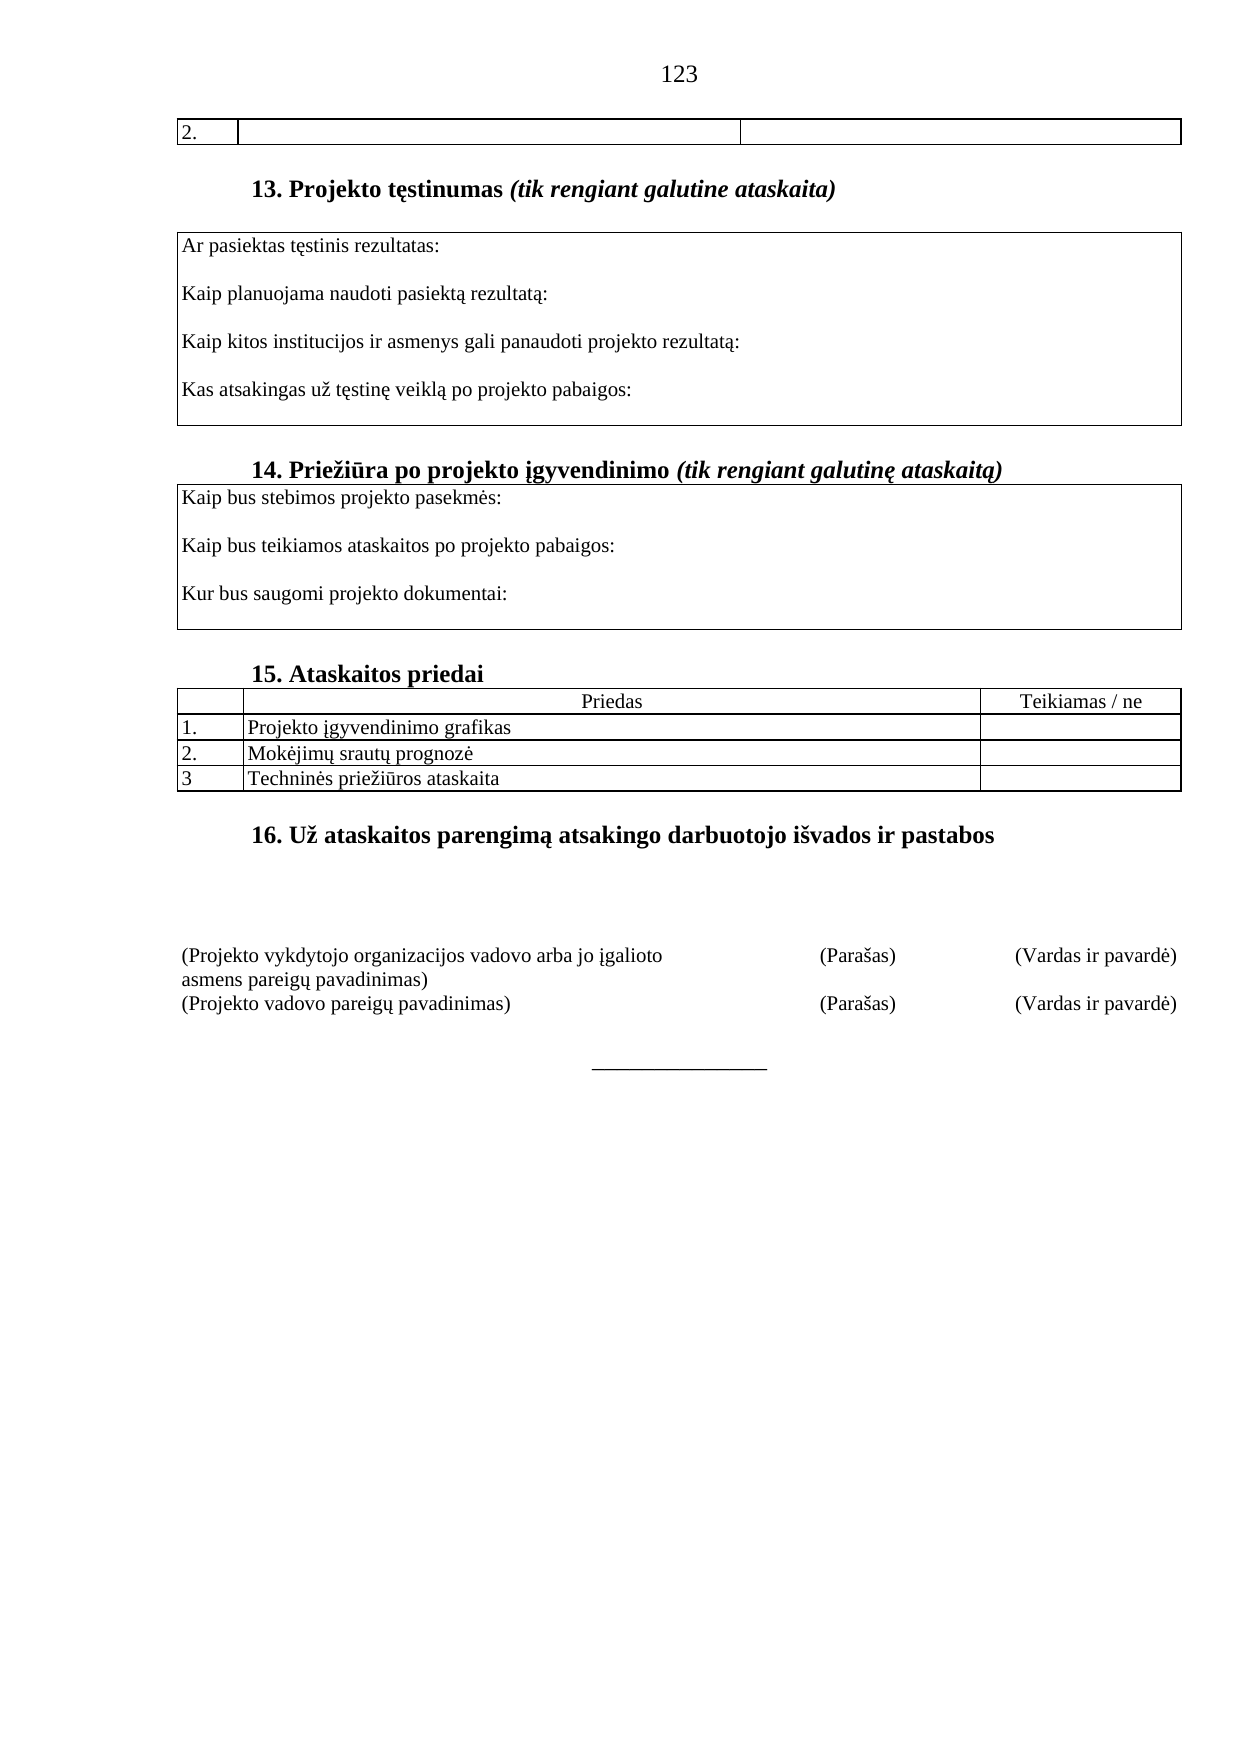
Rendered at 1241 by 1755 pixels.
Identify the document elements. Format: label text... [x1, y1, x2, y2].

table_cell [981, 741, 985, 764]
text 13. Projekto tęstinumas (tik rengiant galutine ataskaita) [177, 174, 1181, 203]
text ______________ [177, 1044, 1181, 1072]
table_cell 1. [239, 715, 243, 739]
table_cell [981, 715, 985, 739]
table_cell [981, 766, 985, 790]
table_cell [736, 120, 740, 144]
text 16. Už ataskaitos parengimą atsakingo darbuotojo išvados ir pastabos [177, 820, 1181, 849]
table_header (Vardas ir pavardė) [900, 943, 1181, 991]
text 15. Ataskaitos priedai [177, 659, 1181, 688]
table_header [177, 849, 1181, 914]
table_cell 3 [239, 766, 243, 790]
text 14. Priežiūra po projekto įgyvendinimo (tik rengiant galutinę ataskaitą) [177, 455, 1181, 484]
table_header [239, 689, 243, 713]
table_header (Parašas) [719, 943, 900, 991]
table_cell 2. [239, 741, 243, 764]
